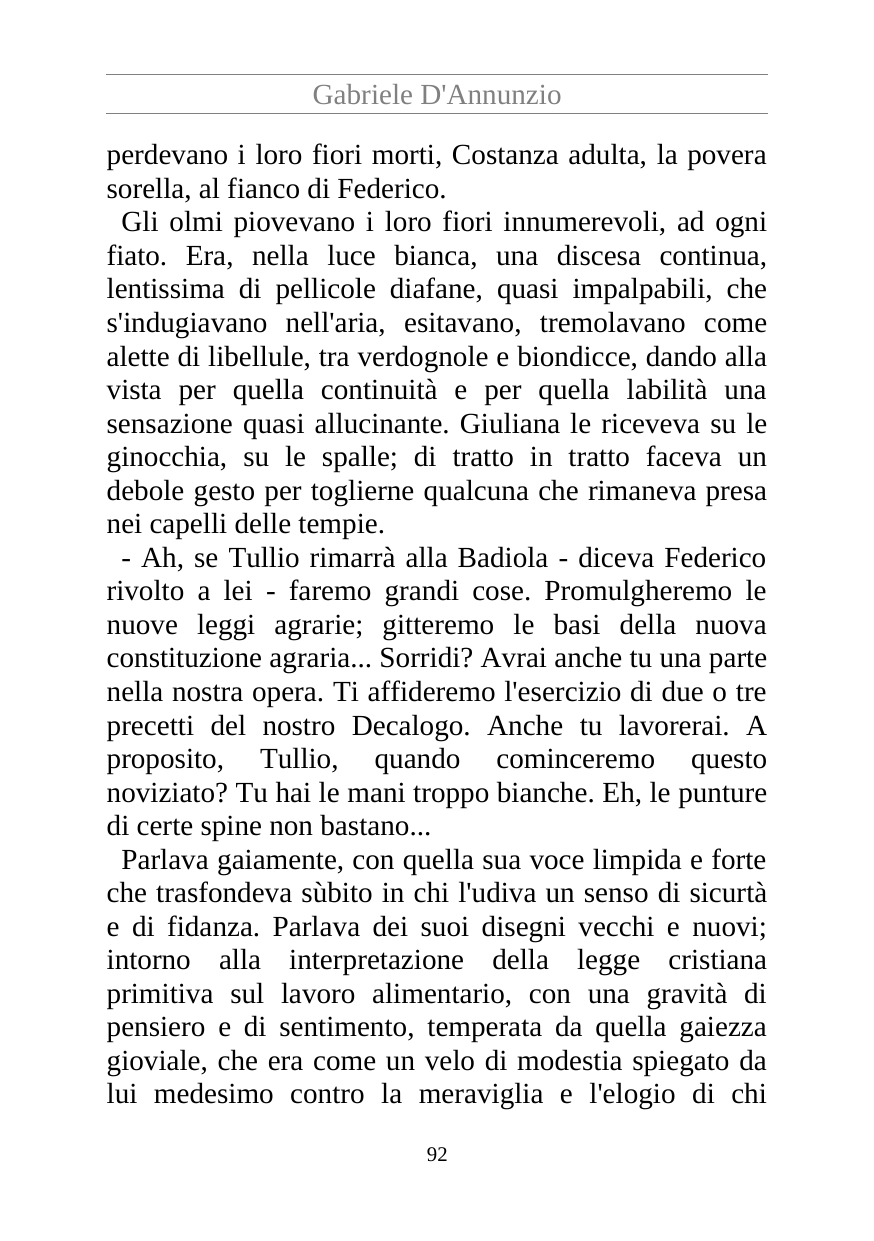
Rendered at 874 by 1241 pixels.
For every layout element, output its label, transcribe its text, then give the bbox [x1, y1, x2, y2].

text Gli olmi piovevano i loro fiori innumerevoli, ad ogni fiato. Era, nella luce bianca, una discesa continua, lentissima di pellicole diafane, quasi impalpabili, che s'indugiavano nell'aria, esitavano, tremolavano come alette di libellule, tra verdognole e biondicce, dando alla vista per quella continuità e per quella labilità una sensazione quasi allucinante. Giuliana le riceveva su le ginocchia, su le spalle; di tratto in tratto faceva un debole gesto per toglierne qualcuna che rimaneva presa nei capelli delle tempie. [106, 204, 768, 540]
text Parlava gaiamente, con quella sua voce limpida e forte che trasfondeva sùbito in chi l'udiva un senso di sicurtà e di fidanza. Parlava dei suoi disegni vecchi e nuovi; intorno alla interpretazione della legge cristiana primitiva sul lavoro alimentario, con una gravità di pensiero e di sentimento, temperata da quella gaiezza gioviale, che era come un velo di modestia spiegato da lui medesimo contro la meraviglia e l'elogio di chi [106, 842, 768, 1110]
text perdevano i loro fiori morti, Costanza adulta, la povera sorella, al fianco di Federico. [106, 137, 768, 204]
text - Ah, se Tullio rimarrà alla Badiola - diceva Federico rivolto a lei - faremo grandi cose. Promulgheremo le nuove leggi agrarie; gitteremo le basi della nuova constituzione agraria... Sorridi? Avrai anche tu una parte nella nostra opera. Ti affideremo l'esercizio di due o tre precetti del nostro Decalogo. Anche tu lavorerai. A proposito, Tullio, quando cominceremo questo noviziato? Tu hai le mani troppo bianche. Eh, le punture di certe spine non bastano... [106, 540, 768, 842]
